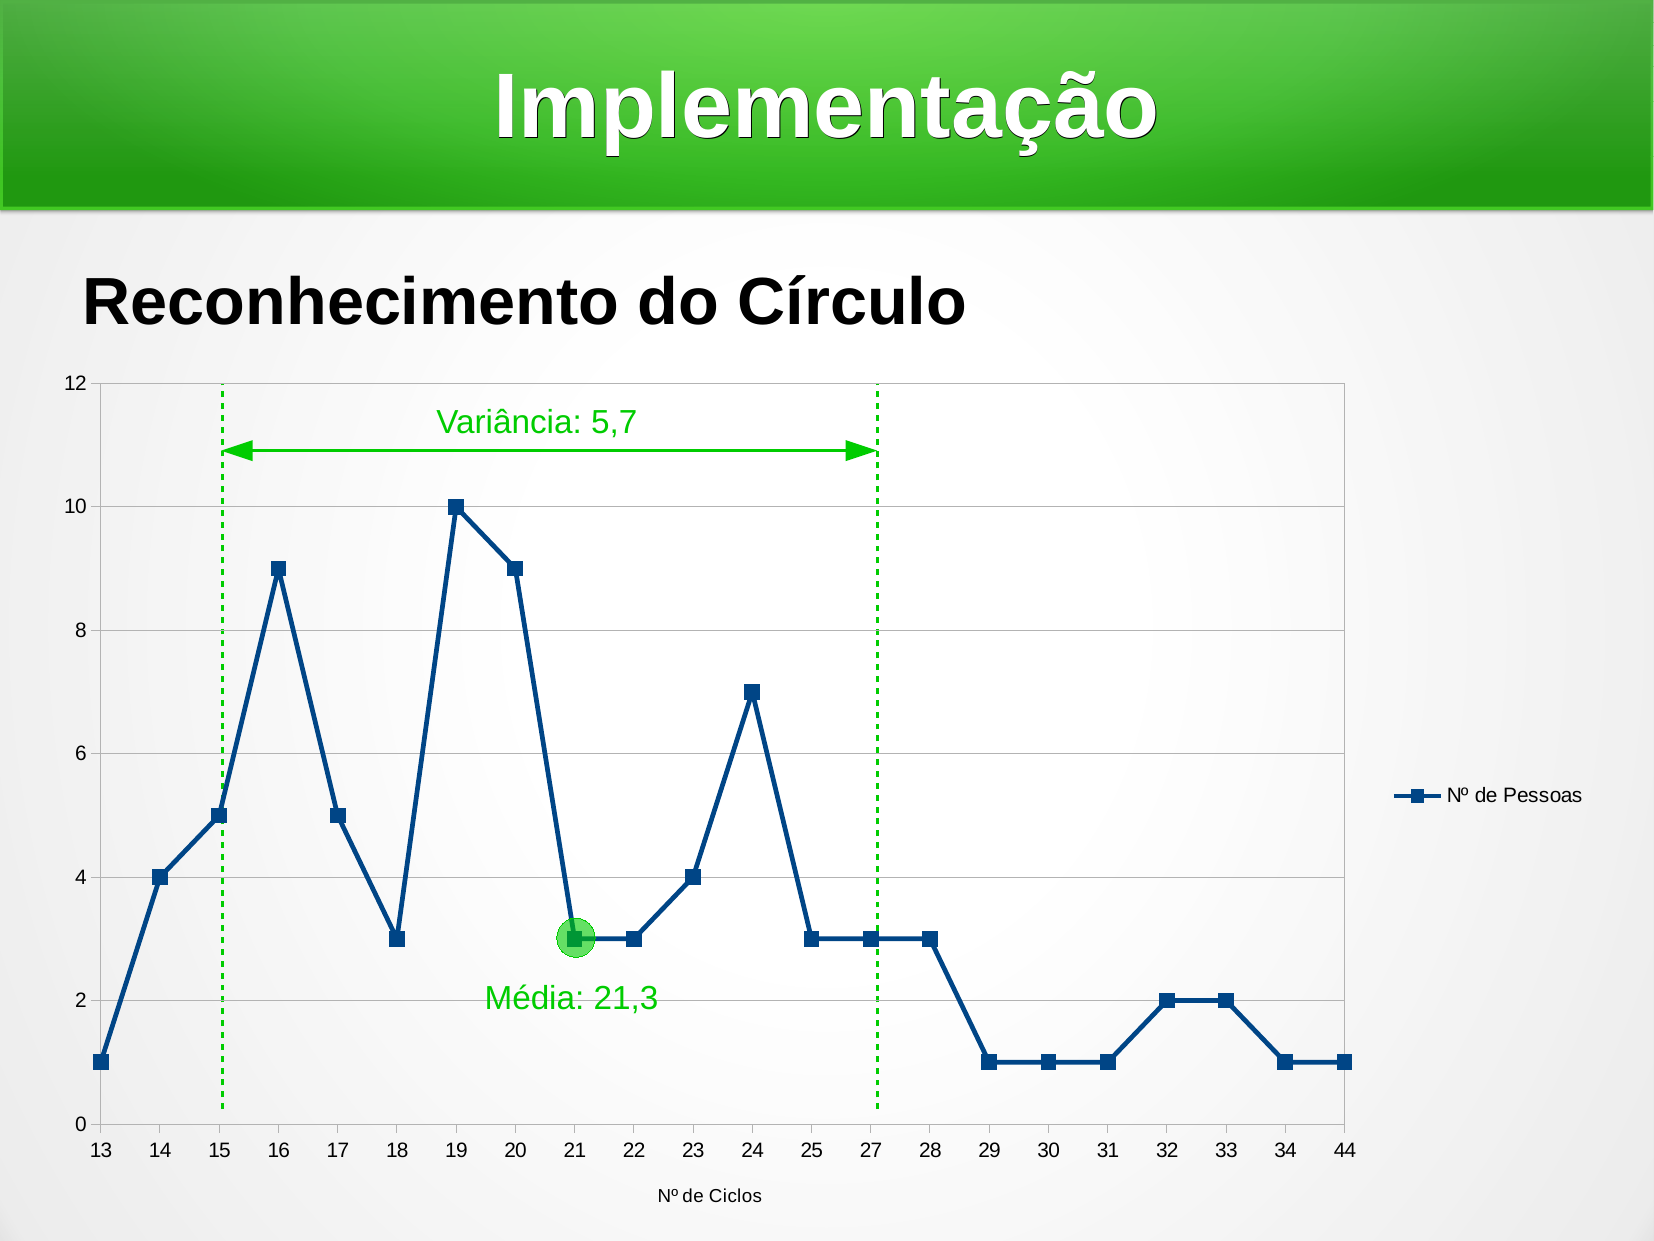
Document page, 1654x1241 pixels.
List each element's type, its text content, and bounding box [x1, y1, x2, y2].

text_box [556, 918, 596, 958]
list Reconhecimento do Círculo [82, 257, 1571, 354]
chart [32, 354, 1603, 1238]
text_box Média: 21,3 [469, 972, 688, 1034]
title Implementação [82, 35, 1571, 178]
text_box Variância: 5,7 [421, 396, 669, 458]
